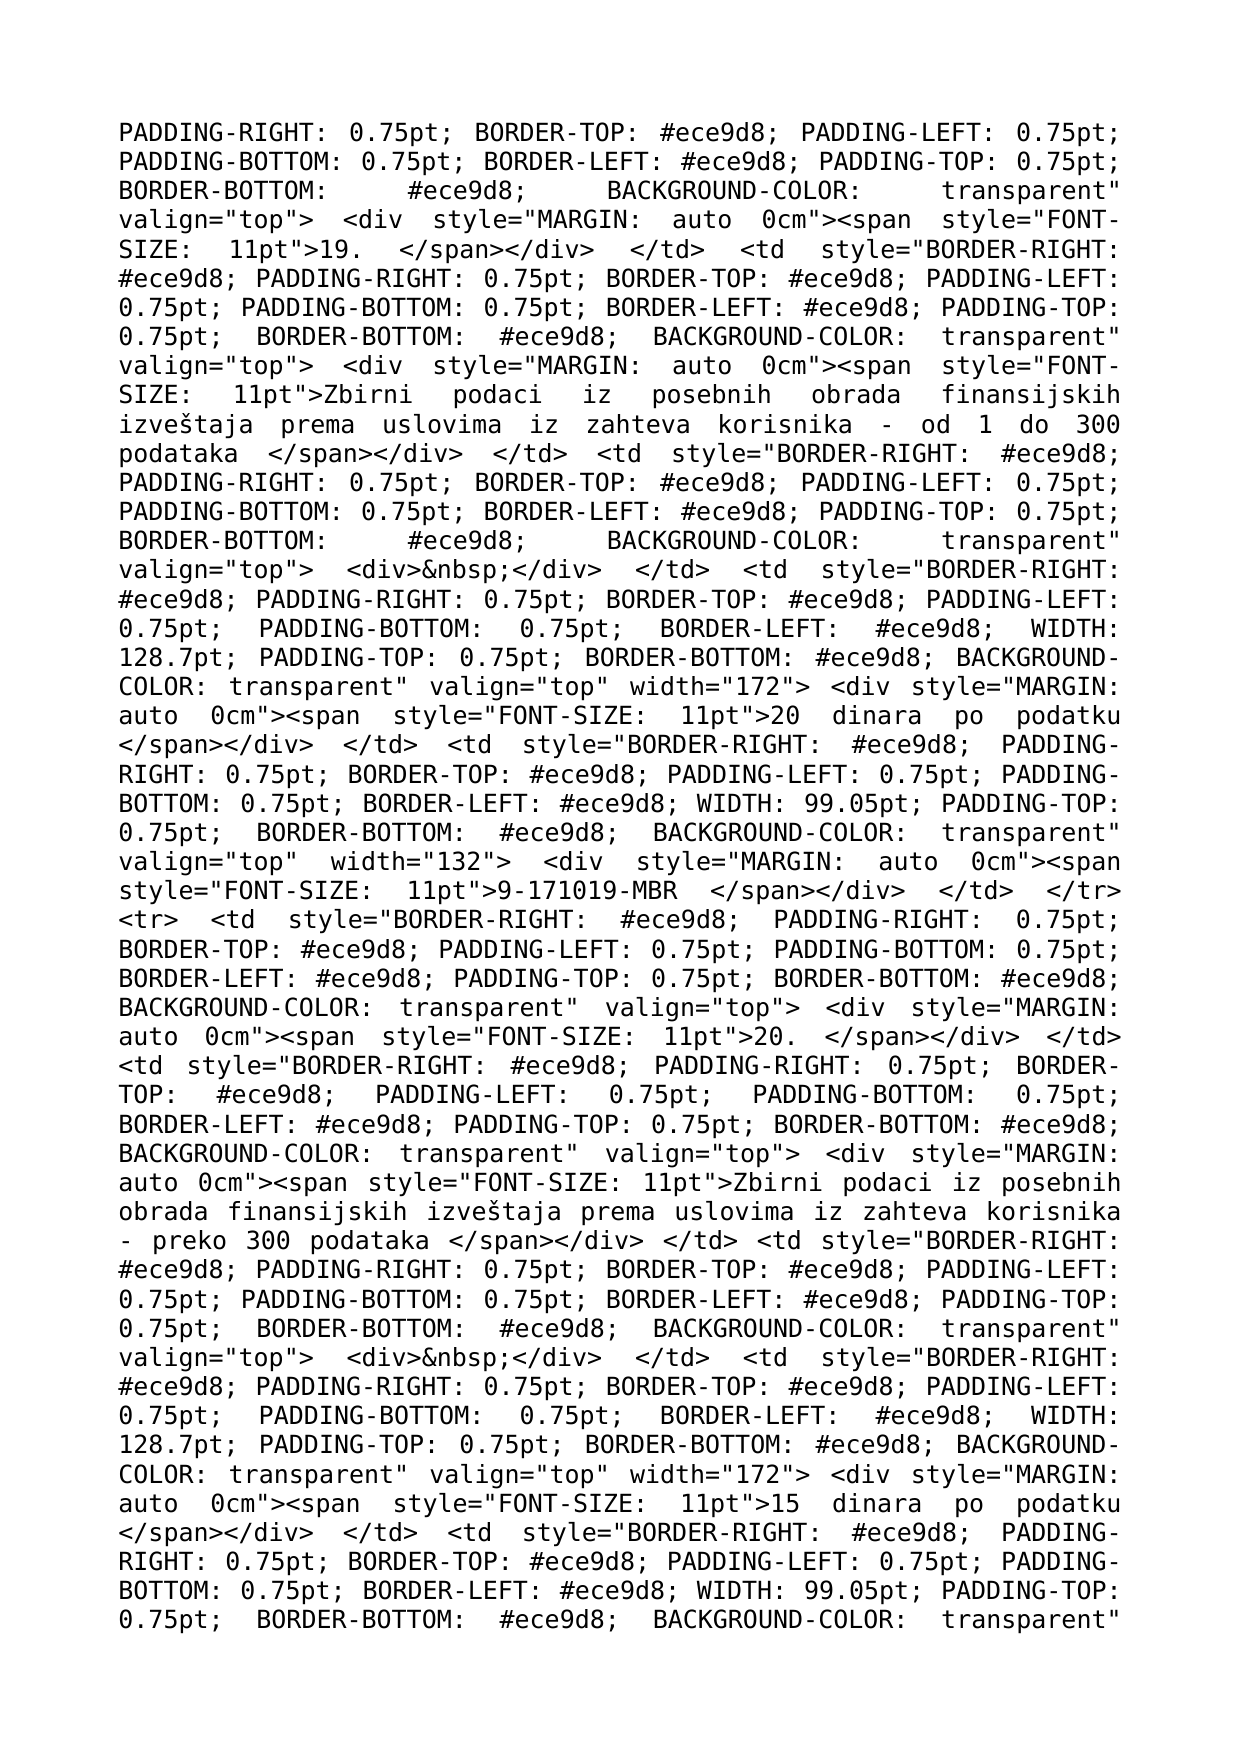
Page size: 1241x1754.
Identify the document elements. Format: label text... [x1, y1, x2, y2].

text PADDING-RIGHT: 0.75pt; BORDER-TOP: #ece9d8; PADDING-LEFT: 0.75pt; PADDING-BOTTOM: 0.75pt; BORDER-LEFT: #ece9d8; PADDING-TOP: 0.75pt; BORDER-BOTTOM: #ece9d8; BACKGROUND-COLOR: transparent" valign="top"> <div style="MARGIN: auto 0cm"><span style="FONT-SIZE: 11pt">19. </span></div> </td> <td style="BORDER-RIGHT: #ece9d8; PADDING-RIGHT: 0.75pt; BORDER-TOP: #ece9d8; PADDING-LEFT: 0.75pt; PADDING-BOTTOM: 0.75pt; BORDER-LEFT: #ece9d8; PADDING-TOP: 0.75pt; BORDER-BOTTOM: #ece9d8; BACKGROUND-COLOR: transparent" valign="top"> <div style="MARGIN: auto 0cm"><span style="FONT-SIZE: 11pt">Zbirni podaci iz posebnih obrada finansijskih izveštaja prema uslovima iz zahteva korisnika - od 1 do 300 podataka </span></div> </td> <td style="BORDER-RIGHT: #ece9d8; PADDING-RIGHT: 0.75pt; BORDER-TOP: #ece9d8; PADDING-LEFT: 0.75pt; PADDING-BOTTOM: 0.75pt; BORDER-LEFT: #ece9d8; PADDING-TOP: 0.75pt; BORDER-BOTTOM: #ece9d8; BACKGROUND-COLOR: transparent" valign="top"> <div>&nbsp;</div> </td> <td style="BORDER-RIGHT: #ece9d8; PADDING-RIGHT: 0.75pt; BORDER-TOP: #ece9d8; PADDING-LEFT: 0.75pt; PADDING-BOTTOM: 0.75pt; BORDER-LEFT: #ece9d8; WIDTH: 128.7pt; PADDING-TOP: 0.75pt; BORDER-BOTTOM: #ece9d8; BACKGROUND-COLOR: transparent" valign="top" width="172"> <div style="MARGIN: auto 0cm"><span style="FONT-SIZE: 11pt">20 dinara po podatku </span></div> </td> <td style="BORDER-RIGHT: #ece9d8; PADDING-RIGHT: 0.75pt; BORDER-TOP: #ece9d8; PADDING-LEFT: 0.75pt; PADDING-BOTTOM: 0.75pt; BORDER-LEFT: #ece9d8; WIDTH: 99.05pt; PADDING-TOP: 0.75pt; BORDER-BOTTOM: #ece9d8; BACKGROUND-COLOR: transparent" valign="top" width="132"> <div style="MARGIN: auto 0cm"><span style="FONT-SIZE: 11pt">9-171019-MBR </span></div> </td> </tr> <tr> <td style="BORDER-RIGHT: #ece9d8; PADDING-RIGHT: 0.75pt; BORDER-TOP: #ece9d8; PADDING-LEFT: 0.75pt; PADDING-BOTTOM: 0.75pt; BORDER-LEFT: #ece9d8; PADDING-TOP: 0.75pt; BORDER-BOTTOM: #ece9d8; BACKGROUND-COLOR: transparent" valign="top"> <div style="MARGIN: auto 0cm"><span style="FONT-SIZE: 11pt">20. </span></div> </td> <td style="BORDER-RIGHT: #ece9d8; PADDING-RIGHT: 0.75pt; BORDER-TOP: #ece9d8; PADDING-LEFT: 0.75pt; PADDING-BOTTOM: 0.75pt; BORDER-LEFT: #ece9d8; PADDING-TOP: 0.75pt; BORDER-BOTTOM: #ece9d8; BACKGROUND-COLOR: transparent" valign="top"> <div style="MARGIN: auto 0cm"><span style="FONT-SIZE: 11pt">Zbirni podaci iz posebnih obrada finansijskih izveštaja prema uslovima iz zahteva korisnika - preko 300 podataka </span></div> </td> <td style="BORDER-RIGHT: #ece9d8; PADDING-RIGHT: 0.75pt; BORDER-TOP: #ece9d8; PADDING-LEFT: 0.75pt; PADDING-BOTTOM: 0.75pt; BORDER-LEFT: #ece9d8; PADDING-TOP: 0.75pt; BORDER-BOTTOM: #ece9d8; BACKGROUND-COLOR: transparent" valign="top"> <div>&nbsp;</div> </td> <td style="BORDER-RIGHT: #ece9d8; PADDING-RIGHT: 0.75pt; BORDER-TOP: #ece9d8; PADDING-LEFT: 0.75pt; PADDING-BOTTOM: 0.75pt; BORDER-LEFT: #ece9d8; WIDTH: 128.7pt; PADDING-TOP: 0.75pt; BORDER-BOTTOM: #ece9d8; BACKGROUND-COLOR: transparent" valign="top" width="172"> <div style="MARGIN: auto 0cm"><span style="FONT-SIZE: 11pt">15 dinara po podatku </span></div> </td> <td style="BORDER-RIGHT: #ece9d8; PADDING-RIGHT: 0.75pt; BORDER-TOP: #ece9d8; PADDING-LEFT: 0.75pt; PADDING-BOTTOM: 0.75pt; BORDER-LEFT: #ece9d8; WIDTH: 99.05pt; PADDING-TOP: 0.75pt; BORDER-BOTTOM: #ece9d8; BACKGROUND-COLOR: transparent" [118, 118, 1122, 1635]
